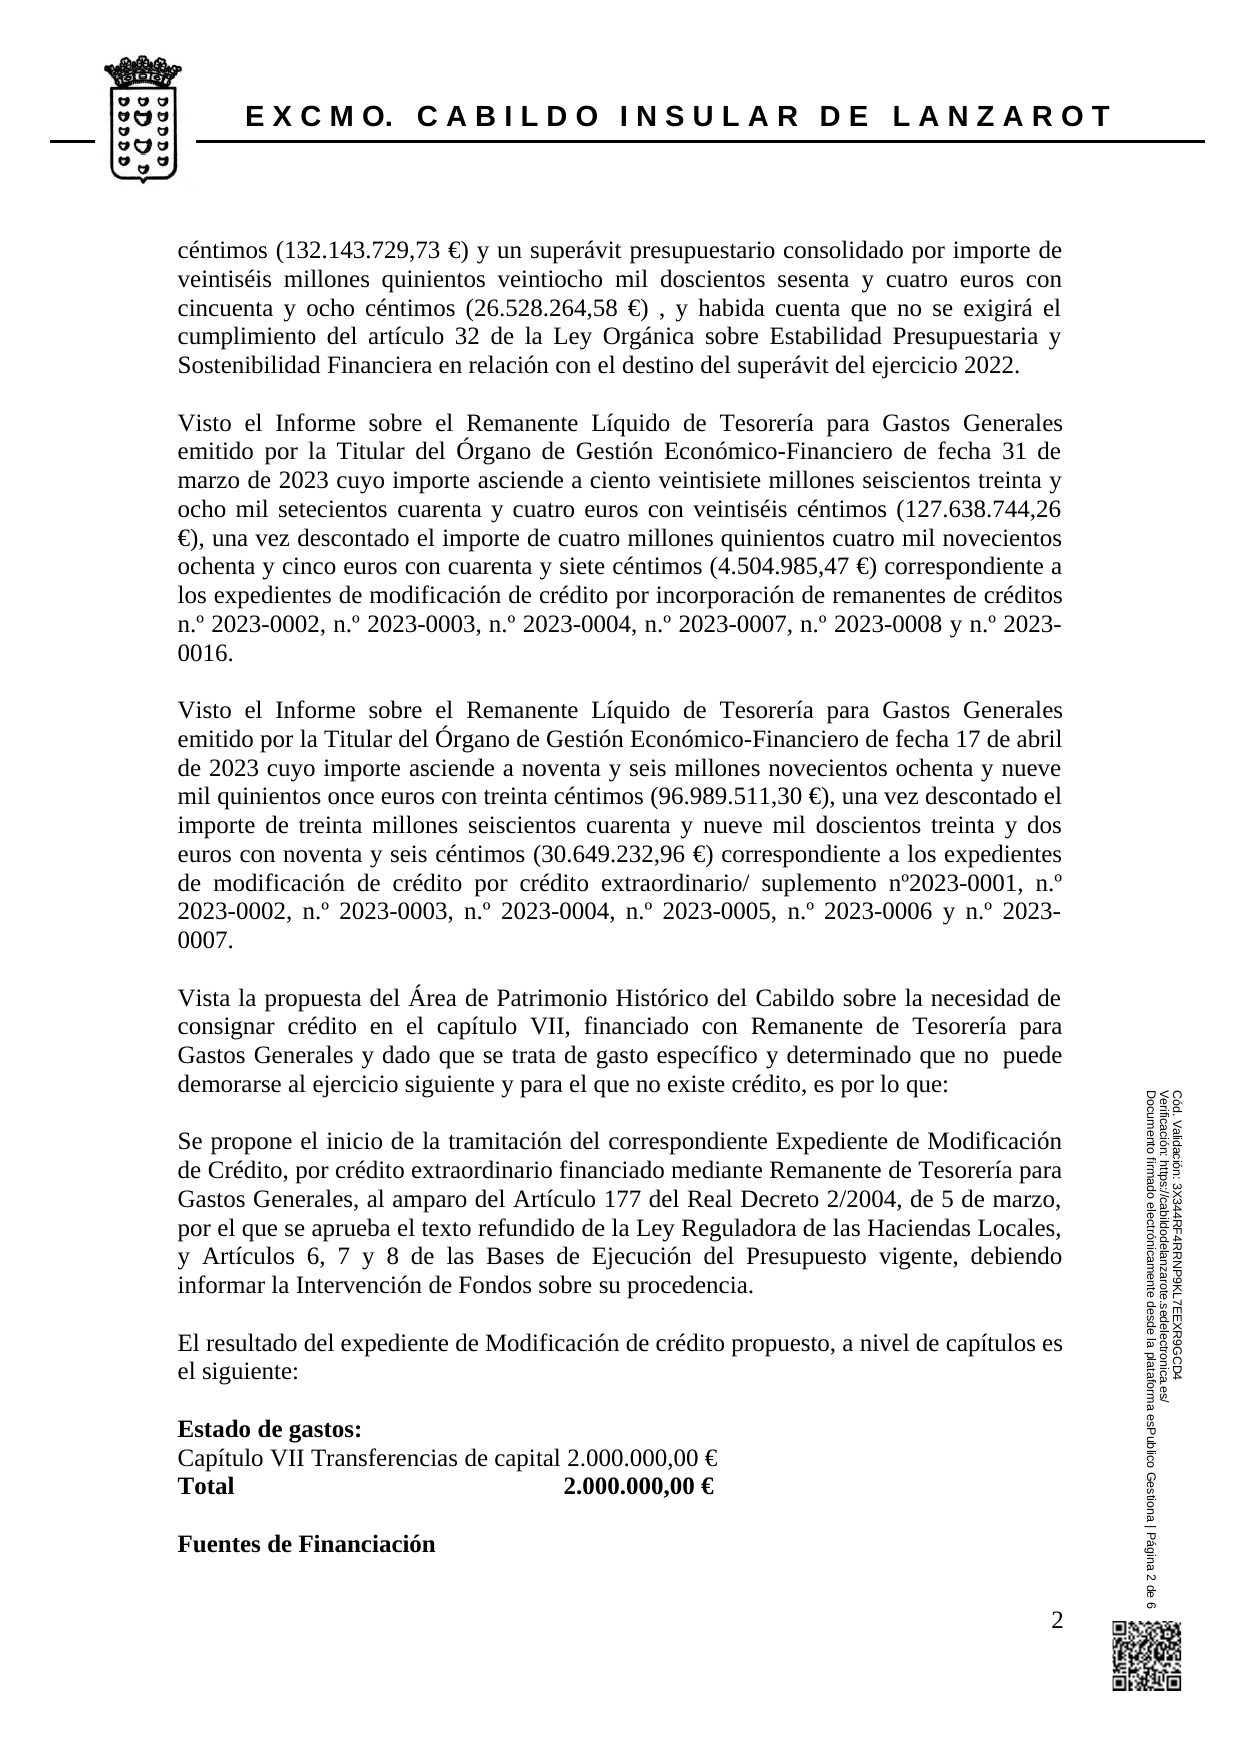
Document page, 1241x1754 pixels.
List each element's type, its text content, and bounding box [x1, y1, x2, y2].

subtitle Estado de gastos: [177, 1414, 1145, 1443]
text Visto el Informe sobre el Remanente Líquido de Tesorería para Gastos Generales emitido por la Titular del Órgano de Gestión Económico-Financiero de fecha 31 de marzo de 2023 cuyo importe asciende a ciento veintisiete millones seiscientos treinta y ocho mil setecientos cuarenta y cuatro euros con veintiséis céntimos (127.638.744,26 [177, 408, 1063, 523]
text Visto el Informe sobre el Remanente Líquido de Tesorería para Gastos Generales emitido por la Titular del Órgano de Gestión Económico-Financiero de fecha 17 de abril de 2023 cuyo importe asciende a noventa y seis millones novecientos ochenta y nueve mil quinientos once euros con treinta céntimos (96.989.511,30 €), una vez descontado el importe de treinta millones seiscientos cuarenta y nueve mil doscientos treinta y dos euros con noventa y seis céntimos (30.649.232,96 €) correspondiente a los expedientes de modificación de crédito por crédito extraordinario/ suplemento nº2023-0001, n.º 2023-0002, n.º 2023-0003, n.º 2023-0004, n.º 2023-0005, n.º 2023-0006 y n.º 2023- [177, 695, 1063, 925]
text 0007. [177, 925, 1192, 954]
text 2 [58, 1605, 1063, 1634]
text Fuentes de Financiación [177, 1529, 1145, 1558]
picture [1112, 1621, 1182, 1691]
picture [95, 39, 196, 193]
text El resultado del expediente de Modificación de crédito propuesto, a nivel de capítulos es el siguiente: [177, 1328, 1065, 1385]
text Vista la propuesta del Área de Patrimonio Histórico del Cabildo sobre la necesidad de consignar crédito en el capítulo VII, financiado con Remanente de Tesorería para Gastos Generales y dado que se trata de gasto específico y determinado que no puede demorarse al ejercicio siguiente y para el que no existe crédito, es por lo que: [177, 983, 1063, 1098]
text 0016. [177, 638, 1192, 666]
text céntimos (132.143.729,73 €) y un superávit presupuestario consolidado por importe de veintiséis millones quinientos veintiocho mil doscientos sesenta y cuatro euros con cincuenta y ocho céntimos (26.528.264,58 €) , y habida cuenta que no se exigirá el cumplimiento del artículo 32 de la Ley Orgánica sobre Estabilidad Presupuestaria y Sostenibilidad Financiera en relación con el destino del superávit del ejercicio 2022. [177, 235, 1063, 379]
text Cód. Validación: 3X344RF4RRNP9KL7EEXR9GCD4 [1171, 1090, 1184, 1611]
text Documento firmado electrónicamente desde la plataforma esPublico Gestiona | Página 2 de 6 [1145, 1090, 1158, 1611]
text €), una vez descontado el importe de cuatro millones quinientos cuatro mil novecientos ochenta y cinco euros con cuarenta y siete céntimos (4.504.985,47 €) correspondiente a los expedientes de modificación de crédito por incorporación de remanentes de créditos n.º 2023-0002, n.º 2023-0003, n.º 2023-0004, n.º 2023-0007, n.º 2023-0008 y n.º 2023- [177, 523, 1063, 638]
text Capítulo VII Transferencias de capital 2.000.000,00 € [177, 1443, 1145, 1471]
text Verificación: https://cabildodelanzarote.sedelectronica.es/ [1158, 1090, 1171, 1611]
subtitle Total 2.000.000,00 € [177, 1471, 1145, 1500]
text Se propone el inicio de la tramitación del correspondiente Expediente de Modificación de Crédito, por crédito extraordinario financiado mediante Remanente de Tesorería para Gastos Generales, al amparo del Artículo 177 del Real Decreto 2/2004, de 5 de marzo, por el que se aprueba el texto refundido de la Ley Reguladora de las Haciendas Locales, y Artículos 6, 7 y 8 de las Bases de Ejecución del Presupuesto vigente, debiendo informar la Intervención de Fondos sobre su procedencia. [177, 1126, 1063, 1299]
